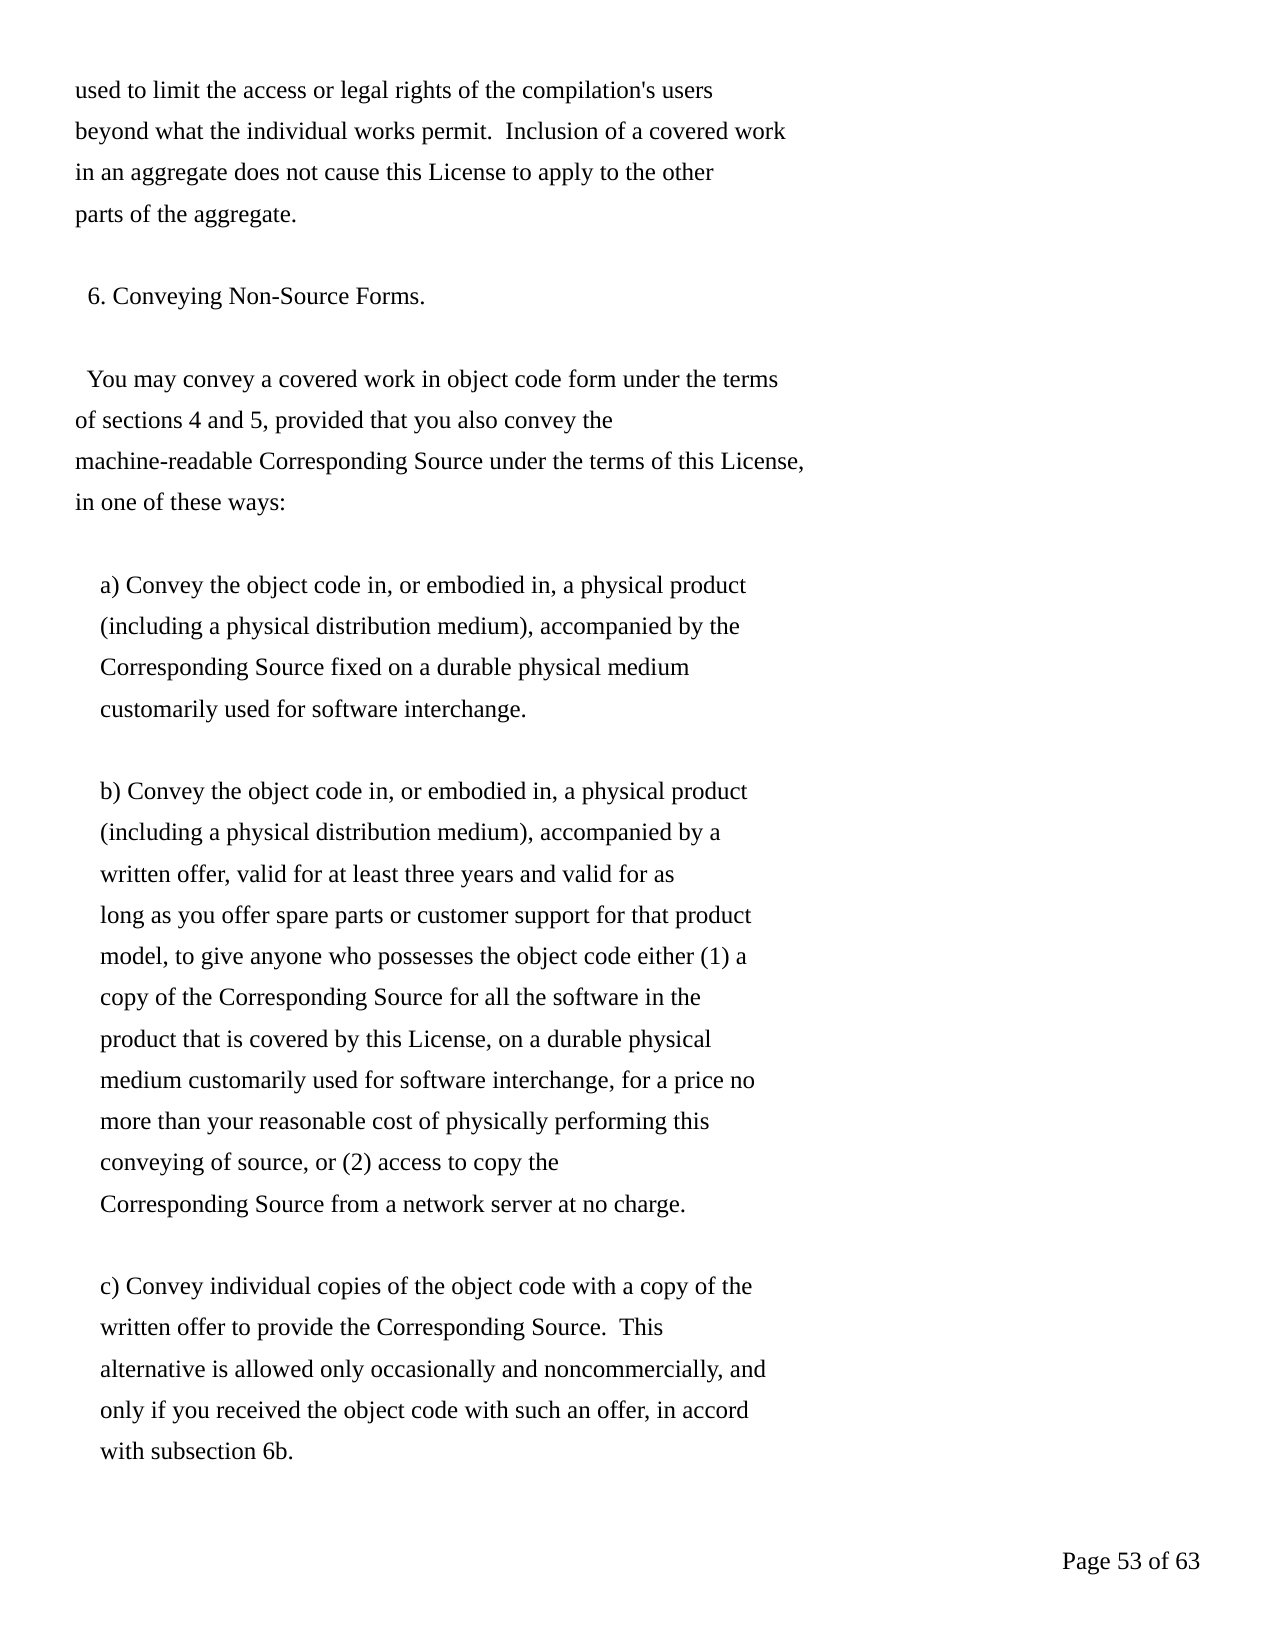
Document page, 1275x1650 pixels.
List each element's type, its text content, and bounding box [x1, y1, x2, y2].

text used to limit the access or legal rights of the compilation's users [75, 75, 1200, 104]
text Corresponding Source fixed on a durable physical medium [75, 652, 1200, 681]
text long as you offer spare parts or customer support for that product [75, 900, 1200, 929]
text more than your reasonable cost of physically performing this [75, 1106, 1200, 1135]
text You may convey a covered work in object code form under the terms [75, 364, 1200, 392]
text with subsection 6b. [75, 1436, 1200, 1465]
text Corresponding Source from a network server at no charge. [75, 1189, 1200, 1217]
text (including a physical distribution medium), accompanied by a [75, 817, 1200, 846]
text 6. Conveying Non-Source Forms. [75, 281, 1200, 310]
text (including a physical distribution medium), accompanied by the [75, 611, 1200, 640]
text written offer, valid for at least three years and valid for as [75, 859, 1200, 887]
text written offer to provide the Corresponding Source. This [75, 1312, 1200, 1341]
text alternative is allowed only occasionally and noncommercially, and [75, 1354, 1200, 1382]
text customarily used for software interchange. [75, 694, 1200, 722]
text medium customarily used for software interchange, for a price no [75, 1065, 1200, 1094]
text only if you received the object code with such an offer, in accord [75, 1395, 1200, 1424]
text copy of the Corresponding Source for all the software in the [75, 982, 1200, 1011]
text product that is covered by this License, on a durable physical [75, 1024, 1200, 1052]
text parts of the aggregate. [75, 199, 1200, 227]
text model, to give anyone who possesses the object code either (1) a [75, 941, 1200, 970]
text conveying of source, or (2) access to copy the [75, 1147, 1200, 1176]
text beyond what the individual works permit. Inclusion of a covered work [75, 116, 1200, 145]
text machine-readable Corresponding Source under the terms of this License, [75, 446, 1200, 475]
text a) Convey the object code in, or embodied in, a physical product [75, 570, 1200, 599]
text c) Convey individual copies of the object code with a copy of the [75, 1271, 1200, 1300]
text in an aggregate does not cause this License to apply to the other [75, 157, 1200, 186]
text in one of these ways: [75, 487, 1200, 516]
text b) Convey the object code in, or embodied in, a physical product [75, 776, 1200, 805]
text of sections 4 and 5, provided that you also convey the [75, 405, 1200, 434]
